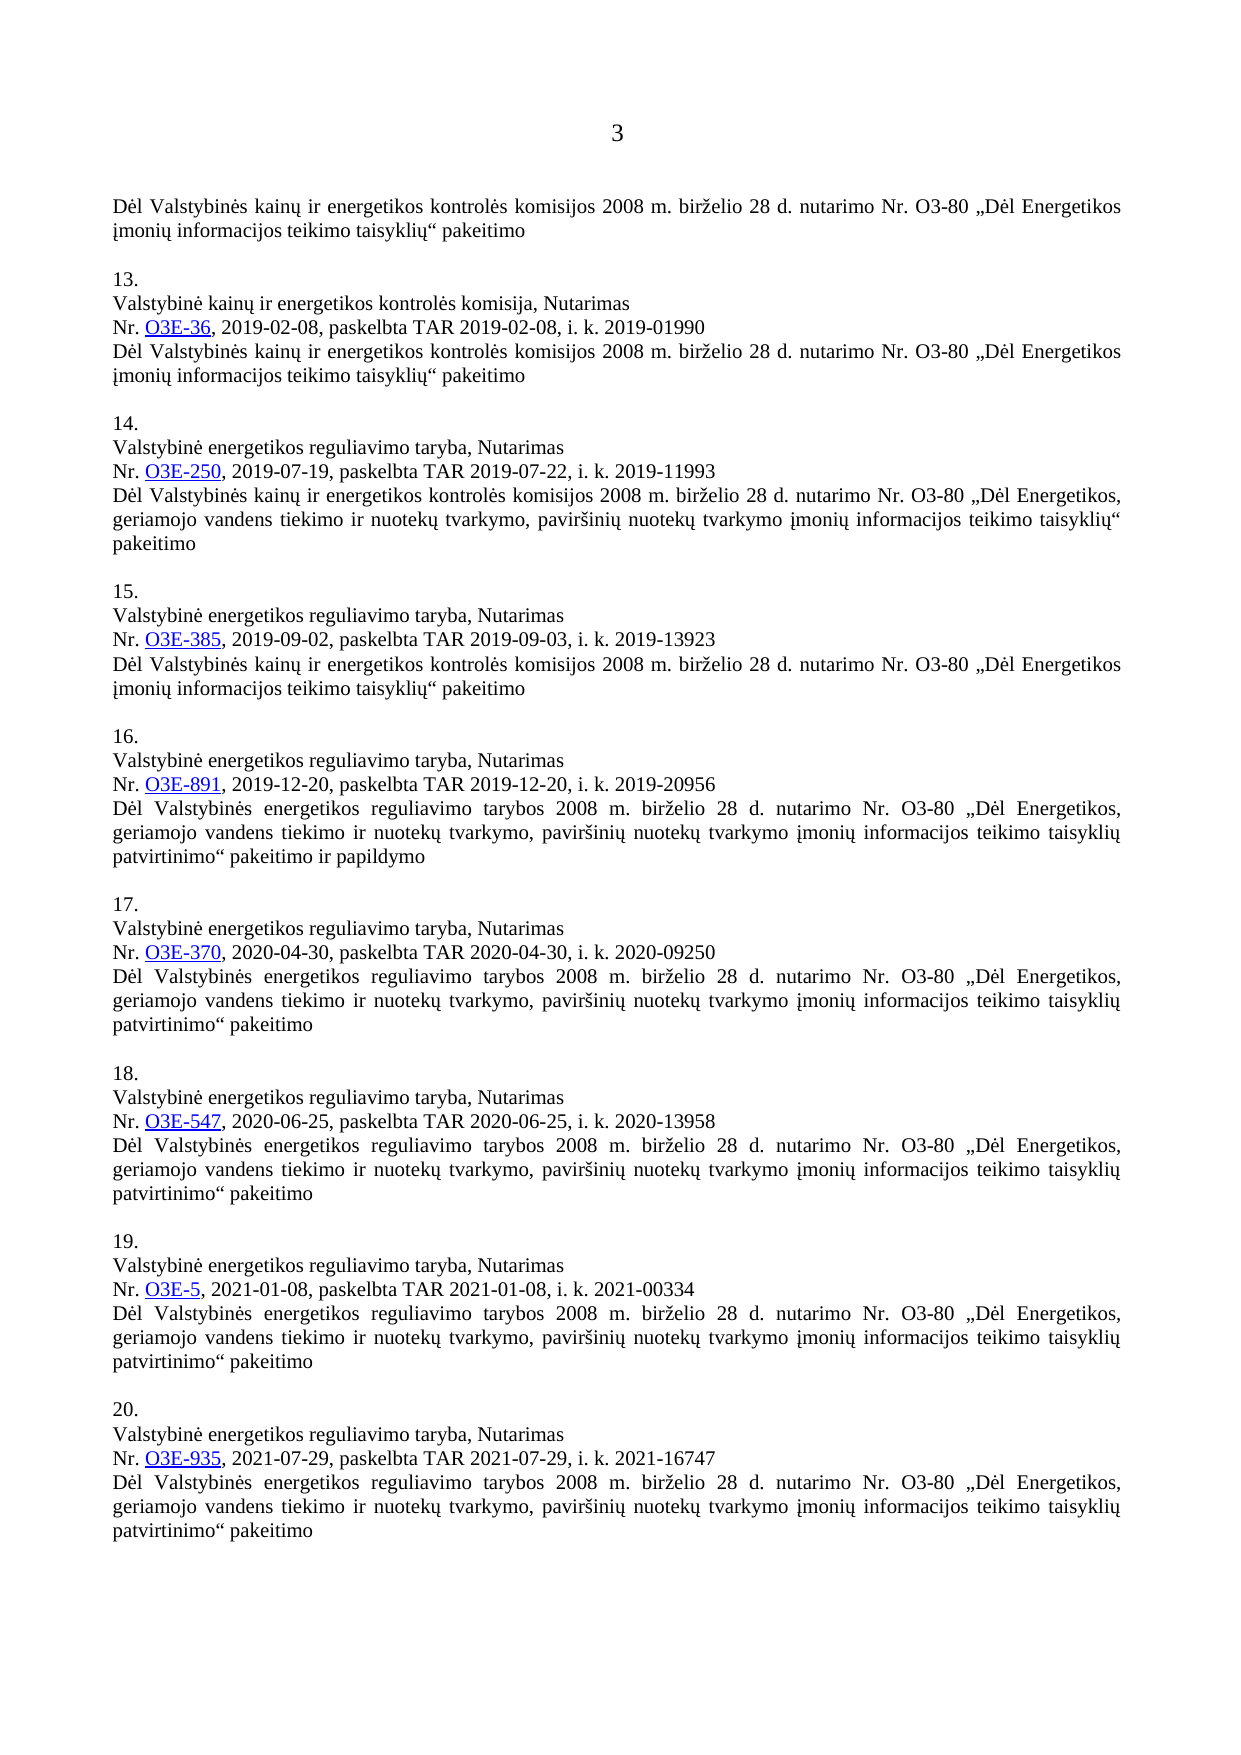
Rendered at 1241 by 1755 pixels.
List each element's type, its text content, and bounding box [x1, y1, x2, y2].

text Valstybinė energetikos reguliavimo taryba, Nutarimas [112, 916, 1122, 940]
text 19. [112, 1229, 1122, 1253]
text Valstybinė energetikos reguliavimo taryba, Nutarimas [112, 603, 1122, 627]
text Dėl Valstybinės kainų ir energetikos kontrolės komisijos 2008 m. birželio 28 d. nutarimo Nr. O3-80 „Dėl Energetikos įmonių informacijos teikimo taisyklių“ pakeitimo [112, 339, 1122, 387]
text Dėl Valstybinės energetikos reguliavimo tarybos 2008 m. birželio 28 d. nutarimo Nr. O3-80 „Dėl Energetikos, geriamojo vandens tiekimo ir nuotekų tvarkymo, paviršinių nuotekų tvarkymo įmonių informacijos teikimo taisyklių patvirtinimo“ pakeitimo [112, 1133, 1122, 1205]
text Dėl Valstybinės energetikos reguliavimo tarybos 2008 m. birželio 28 d. nutarimo Nr. O3-80 „Dėl Energetikos, geriamojo vandens tiekimo ir nuotekų tvarkymo, paviršinių nuotekų tvarkymo įmonių informacijos teikimo taisyklių patvirtinimo“ pakeitimo ir papildymo [112, 796, 1122, 868]
text Nr. O3E-370, 2020-04-30, paskelbta TAR 2020-04-30, i. k. 2020-09250 [112, 940, 1122, 964]
text Nr. O3E-547, 2020-06-25, paskelbta TAR 2020-06-25, i. k. 2020-13958 [112, 1109, 1122, 1133]
text Valstybinė energetikos reguliavimo taryba, Nutarimas [112, 1421, 1122, 1446]
text 13. [112, 266, 1122, 291]
text Valstybinė energetikos reguliavimo taryba, Nutarimas [112, 748, 1122, 772]
text 14. [112, 411, 1122, 435]
text Dėl Valstybinės kainų ir energetikos kontrolės komisijos 2008 m. birželio 28 d. nutarimo Nr. O3-80 „Dėl Energetikos įmonių informacijos teikimo taisyklių“ pakeitimo [112, 194, 1122, 242]
text Valstybinė energetikos reguliavimo taryba, Nutarimas [112, 1253, 1122, 1277]
text 15. [112, 579, 1122, 603]
text Dėl Valstybinės energetikos reguliavimo tarybos 2008 m. birželio 28 d. nutarimo Nr. O3-80 „Dėl Energetikos, geriamojo vandens tiekimo ir nuotekų tvarkymo, paviršinių nuotekų tvarkymo įmonių informacijos teikimo taisyklių patvirtinimo“ pakeitimo [112, 964, 1122, 1036]
text Nr. O3E-36, 2019-02-08, paskelbta TAR 2019-02-08, i. k. 2019-01990 [112, 314, 1122, 339]
text 18. [112, 1061, 1122, 1084]
text 20. [112, 1397, 1122, 1421]
text Valstybinė kainų ir energetikos kontrolės komisija, Nutarimas [112, 291, 1122, 314]
text Valstybinė energetikos reguliavimo taryba, Nutarimas [112, 435, 1122, 459]
text Nr. O3E-250, 2019-07-19, paskelbta TAR 2019-07-22, i. k. 2019-11993 [112, 459, 1122, 483]
text Nr. O3E-5, 2021-01-08, paskelbta TAR 2021-01-08, i. k. 2021-00334 [112, 1277, 1122, 1301]
text Dėl Valstybinės kainų ir energetikos kontrolės komisijos 2008 m. birželio 28 d. nutarimo Nr. O3-80 „Dėl Energetikos įmonių informacijos teikimo taisyklių“ pakeitimo [112, 651, 1122, 699]
text Nr. O3E-891, 2019-12-20, paskelbta TAR 2019-12-20, i. k. 2019-20956 [112, 772, 1122, 796]
text 16. [112, 724, 1122, 748]
text Dėl Valstybinės kainų ir energetikos kontrolės komisijos 2008 m. birželio 28 d. nutarimo Nr. O3-80 „Dėl Energetikos, geriamojo vandens tiekimo ir nuotekų tvarkymo, paviršinių nuotekų tvarkymo įmonių informacijos teikimo taisyklių“ pakeitimo [112, 483, 1122, 555]
text Nr. O3E-935, 2021-07-29, paskelbta TAR 2021-07-29, i. k. 2021-16747 [112, 1446, 1122, 1469]
text Valstybinė energetikos reguliavimo taryba, Nutarimas [112, 1084, 1122, 1109]
text Dėl Valstybinės energetikos reguliavimo tarybos 2008 m. birželio 28 d. nutarimo Nr. O3-80 „Dėl Energetikos, geriamojo vandens tiekimo ir nuotekų tvarkymo, paviršinių nuotekų tvarkymo įmonių informacijos teikimo taisyklių patvirtinimo“ pakeitimo [112, 1469, 1122, 1542]
text Nr. O3E-385, 2019-09-02, paskelbta TAR 2019-09-03, i. k. 2019-13923 [112, 627, 1122, 651]
text 17. [112, 892, 1122, 916]
text Dėl Valstybinės energetikos reguliavimo tarybos 2008 m. birželio 28 d. nutarimo Nr. O3-80 „Dėl Energetikos, geriamojo vandens tiekimo ir nuotekų tvarkymo, paviršinių nuotekų tvarkymo įmonių informacijos teikimo taisyklių patvirtinimo“ pakeitimo [112, 1301, 1122, 1373]
